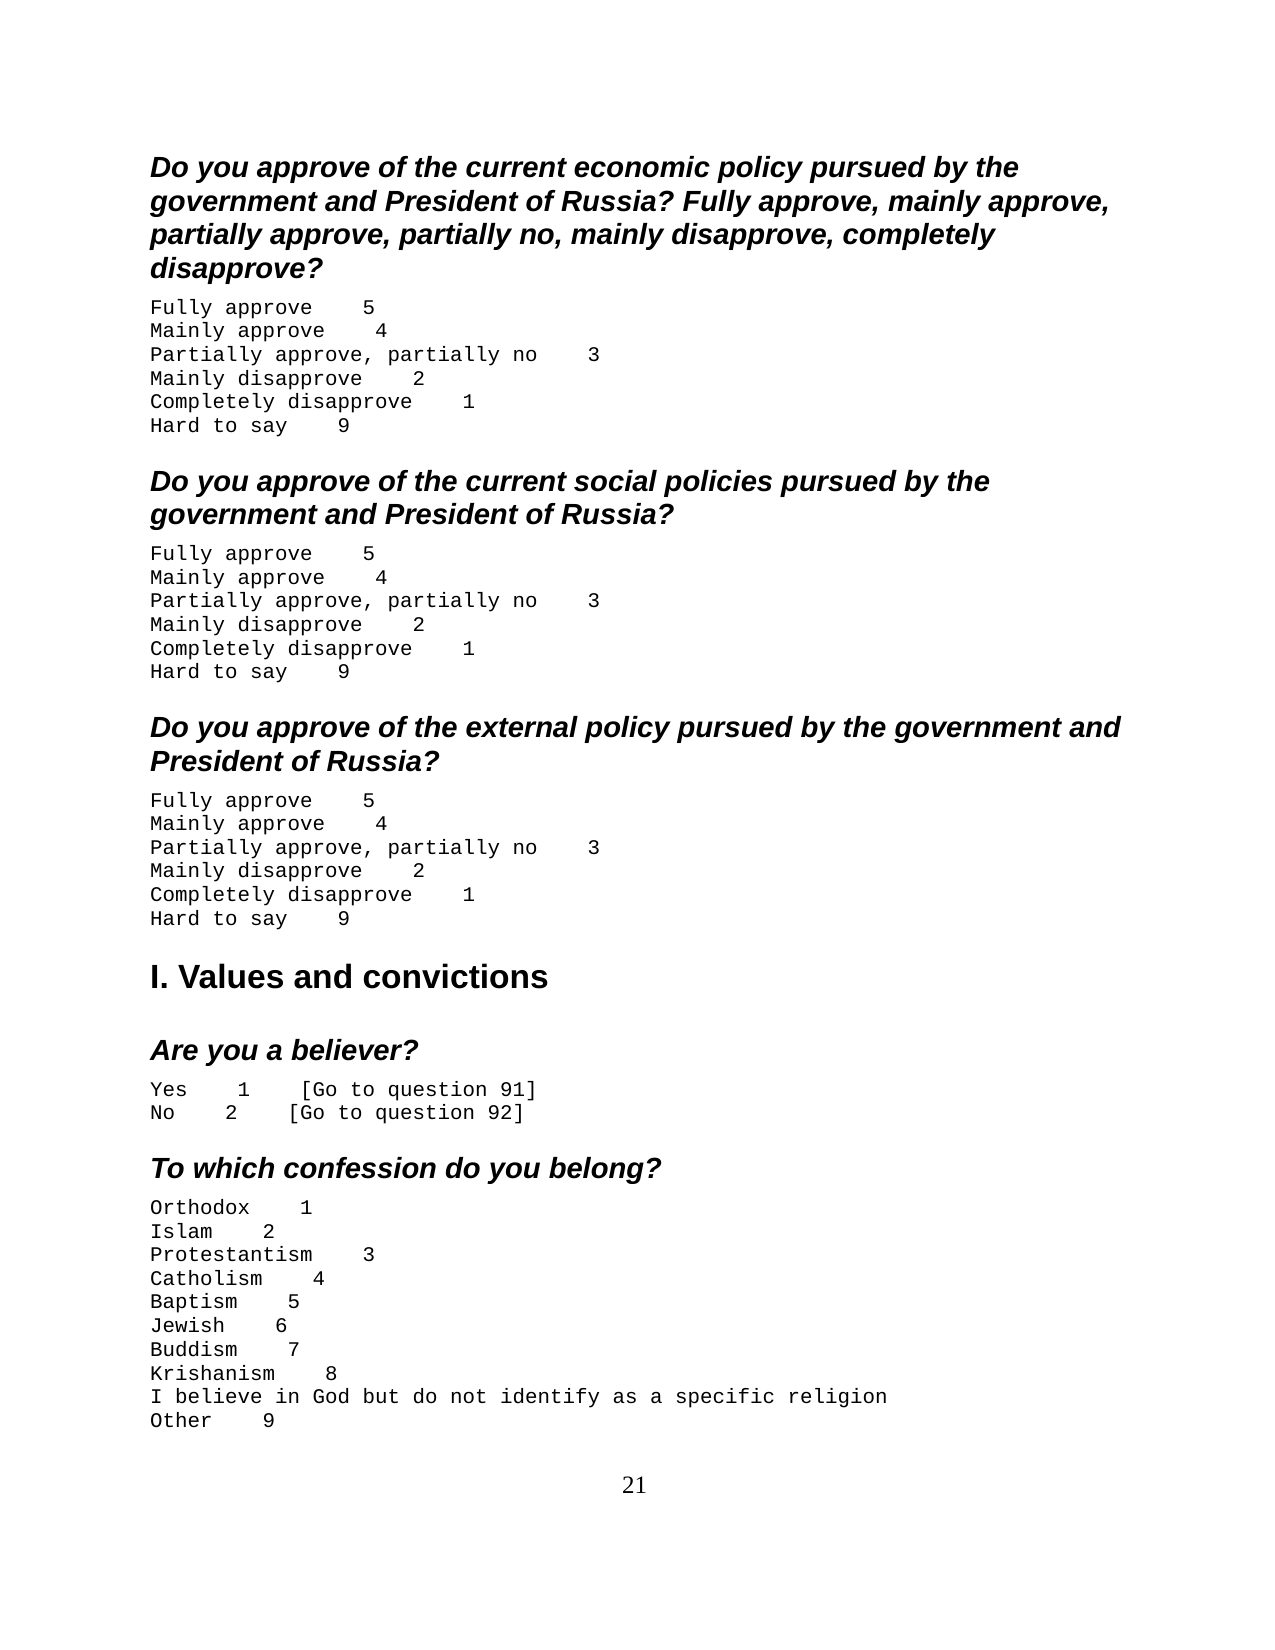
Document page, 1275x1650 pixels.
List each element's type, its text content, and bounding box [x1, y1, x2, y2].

text Completely disapprove 1 [150, 884, 1125, 908]
text Mainly approve 4 [150, 813, 1125, 837]
subtitle I. Values and convictions [150, 956, 1125, 995]
text No 2 [Go to question 92] [150, 1102, 1125, 1126]
subtitle Do you approve of the current economic policy pursued by the government and President of Russia? Fully approve, mainly approve, partially approve, partially no, mainly disapprove, completely disapprove? [150, 150, 1125, 284]
text Mainly disapprove 2 [150, 614, 1125, 638]
text I believe in God but do not identify as a specific religion [150, 1386, 1125, 1410]
text Fully approve 5 [150, 789, 1125, 813]
text Other 9 [150, 1410, 1125, 1433]
text Fully approve 5 [150, 543, 1125, 567]
text Protestantism 3 [150, 1244, 1125, 1268]
text Hard to say 9 [150, 908, 1125, 931]
text Mainly disapprove 2 [150, 861, 1125, 884]
text Baptism 5 [150, 1292, 1125, 1315]
text Mainly approve 4 [150, 567, 1125, 590]
text Islam 2 [150, 1221, 1125, 1244]
text Orthodox 1 [150, 1197, 1125, 1221]
text Catholism 4 [150, 1268, 1125, 1292]
text Hard to say 9 [150, 415, 1125, 438]
text Partially approve, partially no 3 [150, 837, 1125, 861]
text Mainly disapprove 2 [150, 368, 1125, 391]
text Completely disapprove 1 [150, 391, 1125, 415]
text Hard to say 9 [150, 661, 1125, 685]
text Yes 1 [Go to question 91] [150, 1079, 1125, 1102]
text Buddism 7 [150, 1339, 1125, 1362]
subtitle Do you approve of the external policy pursued by the government and President of Russia? [150, 710, 1125, 777]
text Partially approve, partially no 3 [150, 344, 1125, 368]
text Completely disapprove 1 [150, 638, 1125, 661]
text Mainly approve 4 [150, 320, 1125, 344]
text Krishanism 8 [150, 1362, 1125, 1386]
text Fully approve 5 [150, 297, 1125, 320]
text Jewish 6 [150, 1315, 1125, 1339]
subtitle Do you approve of the current social policies pursued by the government and President of Russia? [150, 463, 1125, 531]
text Partially approve, partially no 3 [150, 590, 1125, 614]
subtitle To which confession do you belong? [150, 1151, 1125, 1184]
subtitle Are you a believer? [150, 1033, 1125, 1066]
